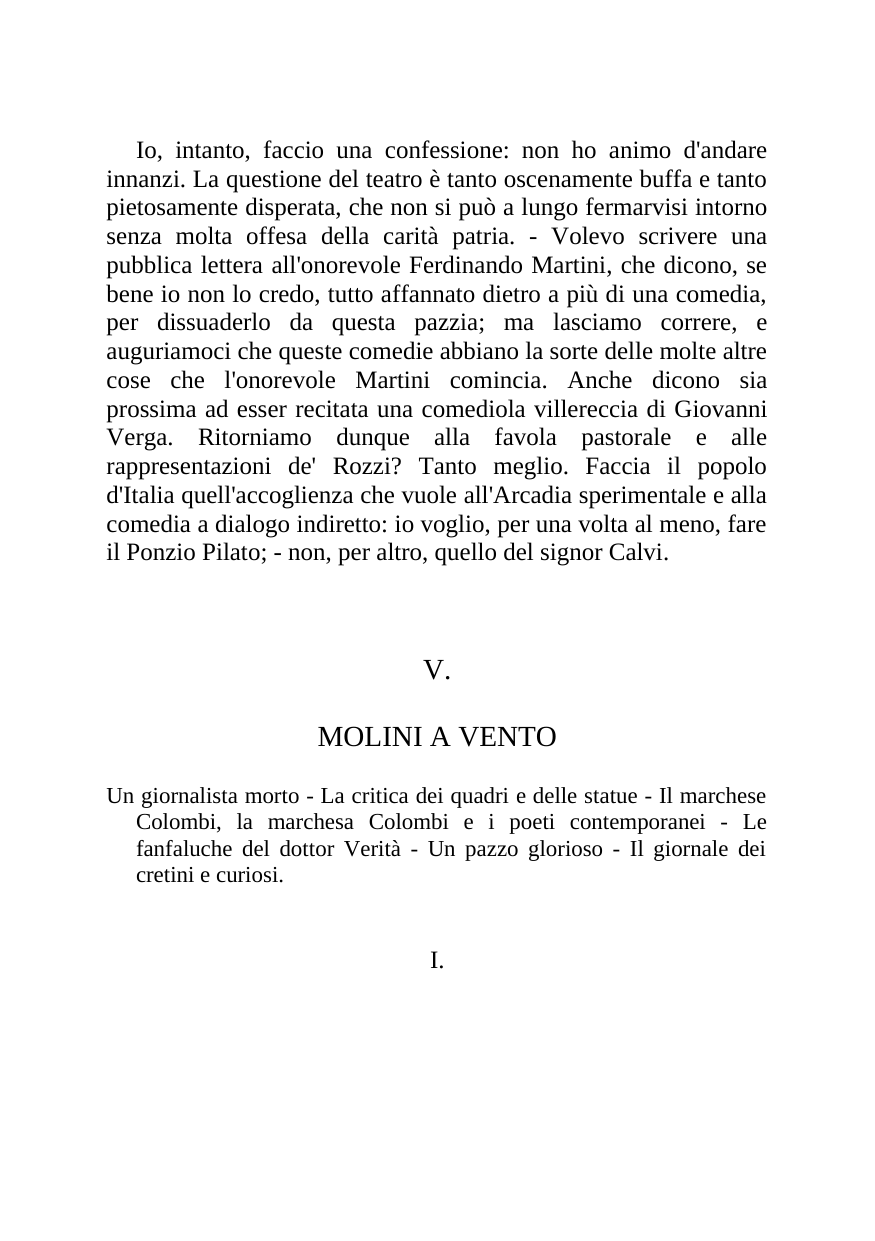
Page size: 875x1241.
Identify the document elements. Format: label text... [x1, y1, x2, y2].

text V. [106, 652, 768, 686]
text Un giornalista morto - La critica dei quadri e delle statue - Il marchese Colombi, la marchesa Colombi e i poeti contemporanei - Le fanfaluche del dottor Verità - Un pazzo glorioso - Il giornale dei cretini e curiosi. [106, 782, 768, 887]
text MOLINI A VENTO [106, 719, 768, 753]
text I. [106, 945, 768, 973]
text Io, intanto, faccio una confessione: non ho animo d'andare innanzi. La questione del teatro è tanto oscenamente buffa e tanto pietosamente disperata, che non si può a lungo fermarvisi intorno senza molta offesa della carità patria. - Volevo scrivere una pubblica lettera all'onorevole Ferdinando Martini, che dicono, se bene io non lo credo, tutto affannato dietro a più di una comedia, per dissuaderlo da questa pazzia; ma lasciamo correre, e auguriamoci che queste comedie abbiano la sorte delle molte altre cose che l'onorevole Martini comincia. Anche dicono sia prossima ad esser recitata una comediola villereccia di Giovanni Verga. Ritorniamo dunque alla favola pastorale e alle rappresentazioni de' Rozzi? Tanto meglio. Faccia il popolo d'Italia quell'accoglienza che vuole all'Arcadia sperimentale e alla comedia a dialogo indiretto: io voglio, per una volta al meno, fare il Ponzio Pilato; - non, per altro, quello del signor Calvi. [106, 135, 768, 566]
